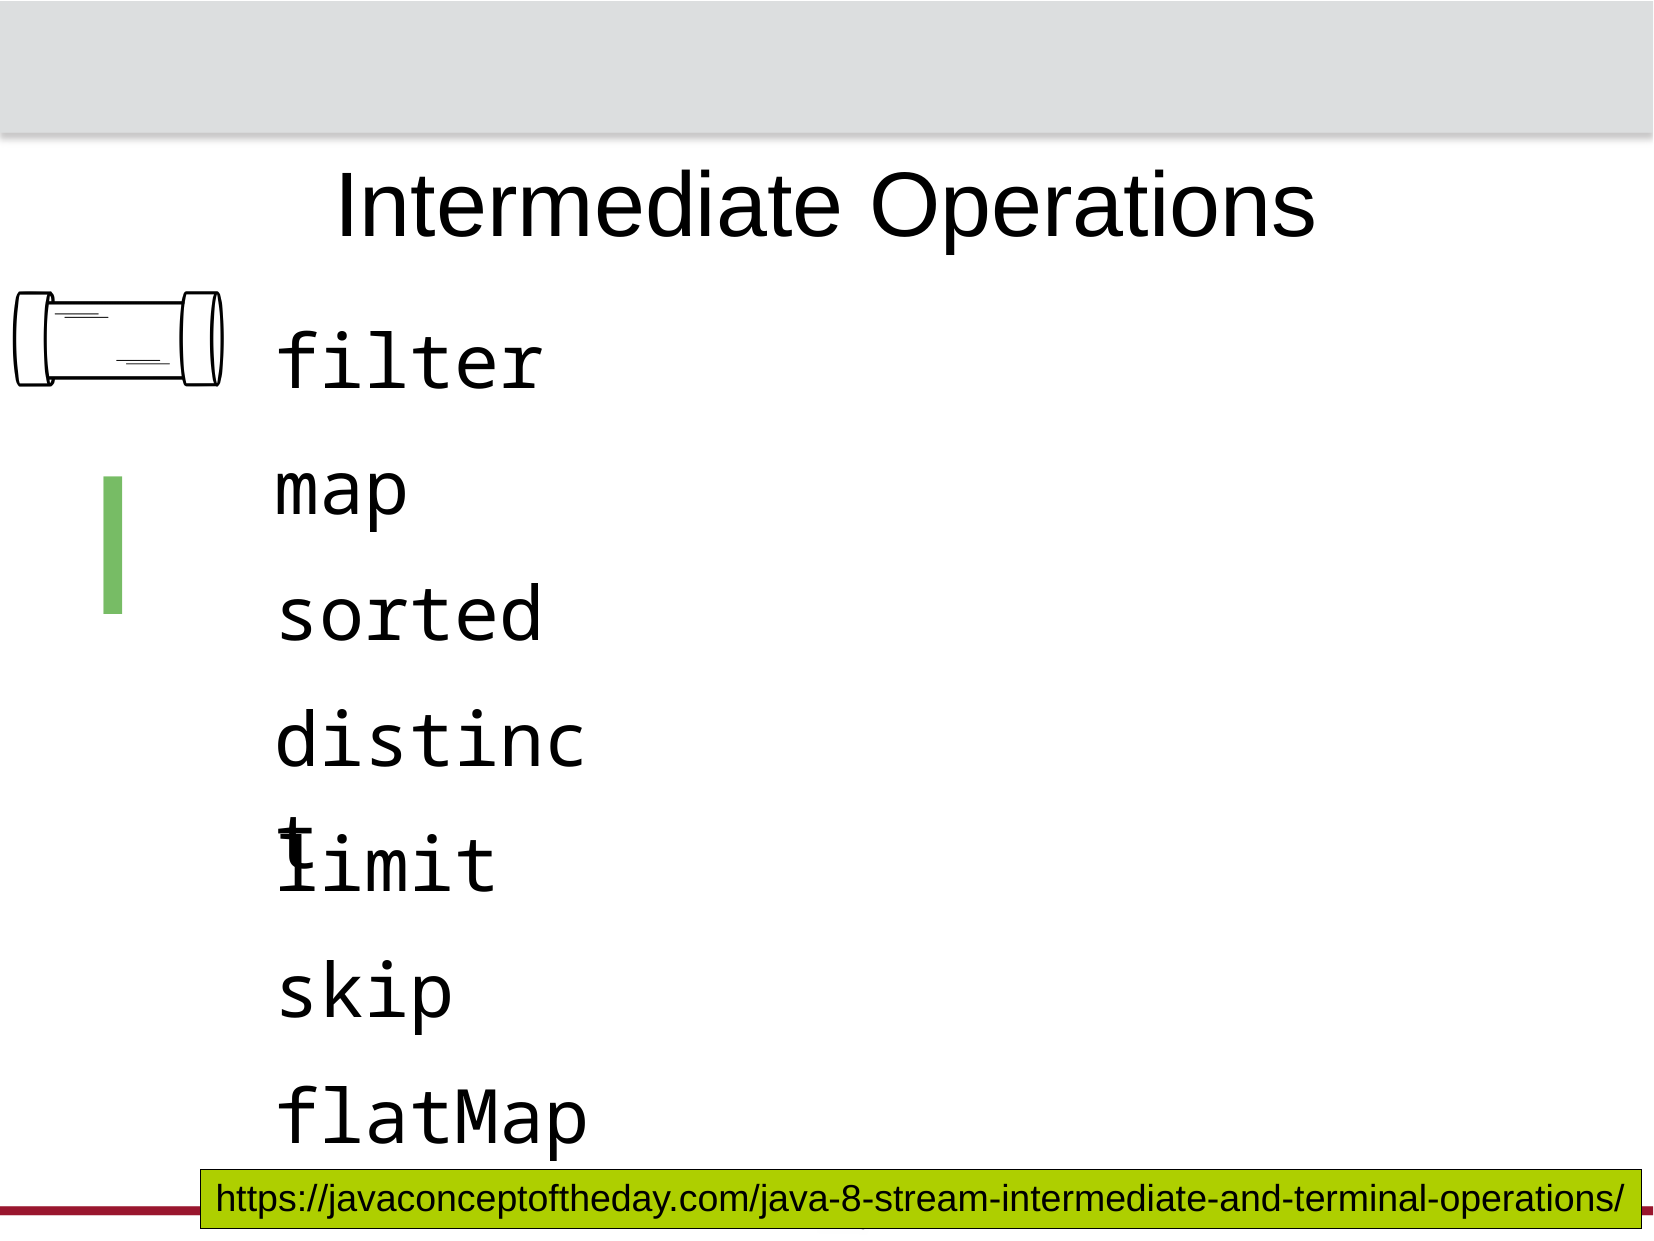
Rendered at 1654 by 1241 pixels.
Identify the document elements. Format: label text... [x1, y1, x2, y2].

text_box skip [259, 930, 626, 1020]
text_box limit [259, 804, 626, 895]
text_box I [71, 425, 157, 665]
text_box sorted [259, 552, 626, 643]
text_box flatMap [259, 1055, 626, 1146]
picture [0, 1, 1654, 1237]
title Intermediate Operations [82, 147, 1571, 257]
text_box https://javaconceptoftheday.com/java-8-stream-intermediate-and-terminal-operations/ [200, 1169, 1642, 1229]
text_box distinct [259, 678, 626, 769]
text_box map [259, 426, 626, 517]
text_box filter [259, 301, 626, 392]
